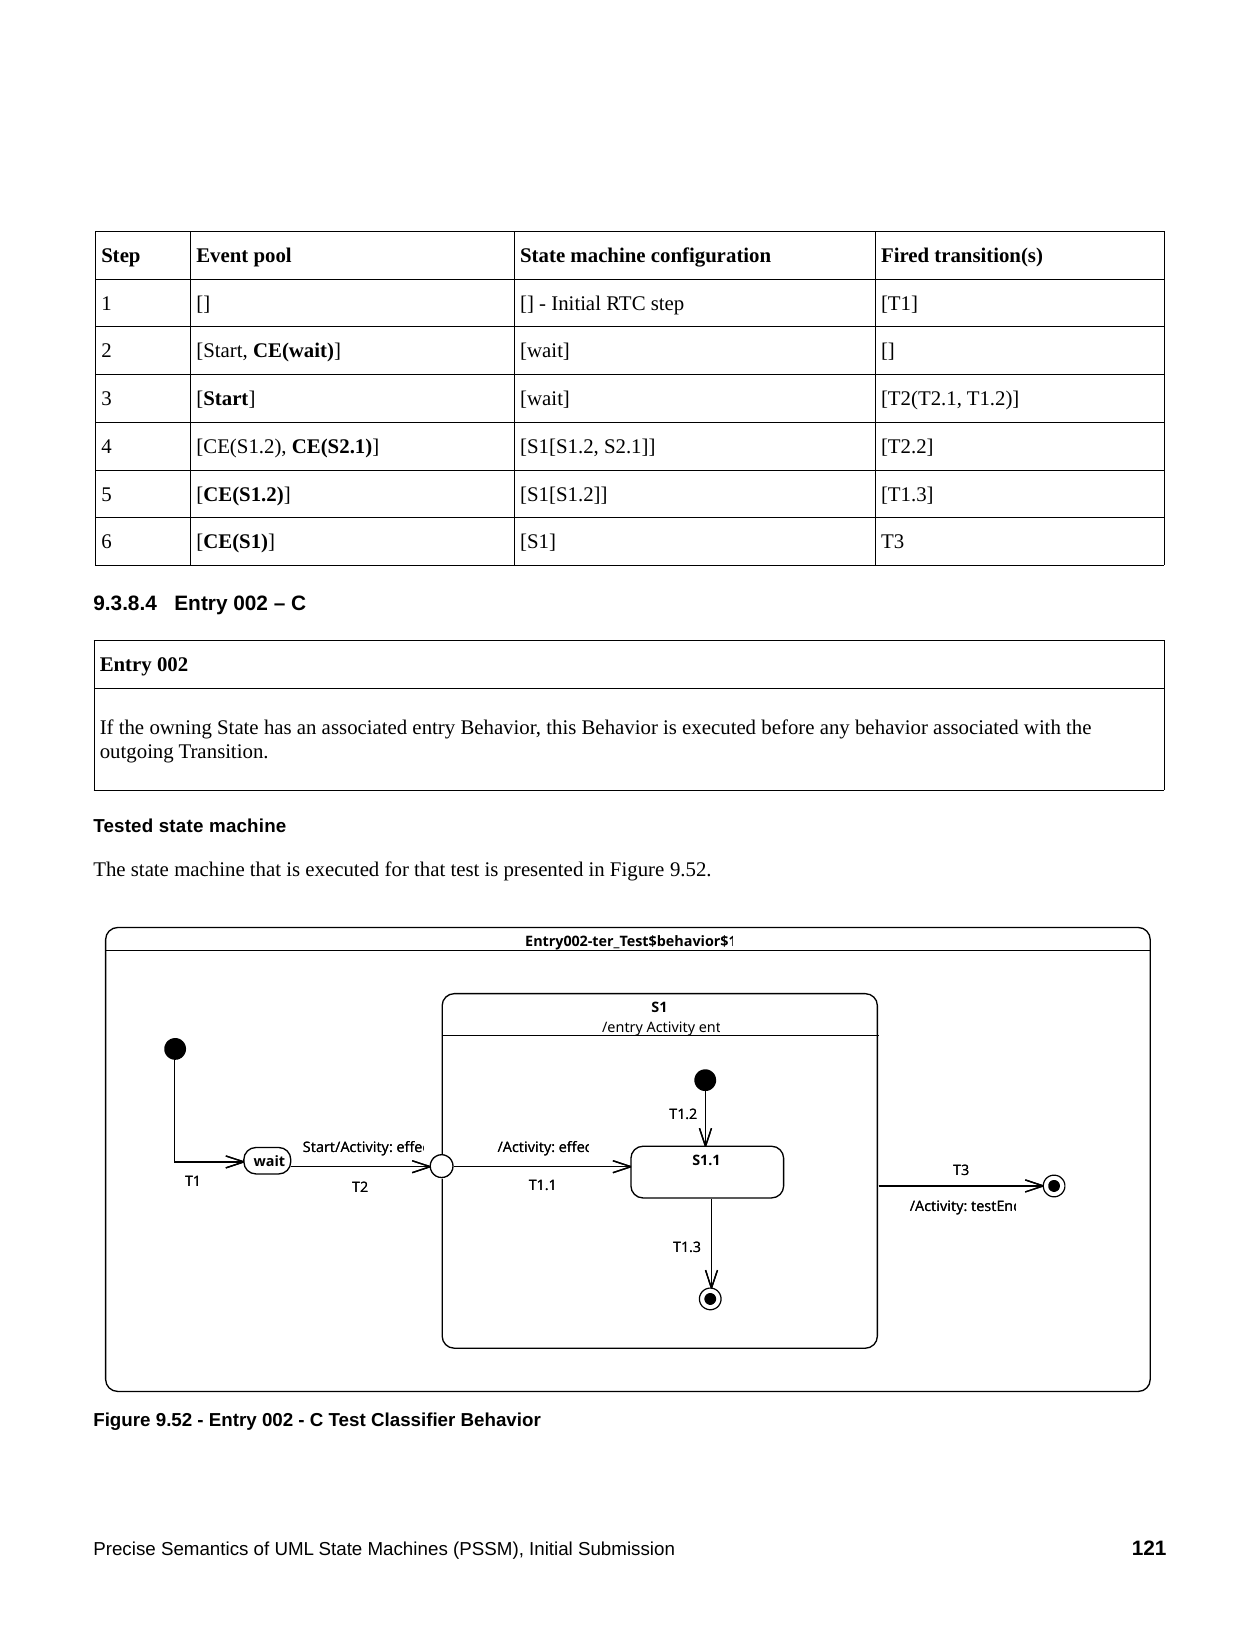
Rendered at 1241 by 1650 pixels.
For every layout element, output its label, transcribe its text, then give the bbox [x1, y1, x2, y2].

table_cell [S1[S1.2, S2.1]] [515, 423, 875, 469]
table_header Fired transition(s) [876, 232, 1164, 279]
table_cell [S1] [515, 518, 875, 565]
table_cell [] - Initial RTC step [515, 280, 875, 326]
table_cell T3 [876, 518, 1164, 565]
table_cell [T1] [876, 280, 1164, 326]
table_cell [S1[S1.2]] [515, 471, 875, 517]
table_header Entry 002 [95, 641, 1164, 688]
text The state machine that is executed for that test is presented in Figure 9.52. [93, 857, 1164, 881]
table_cell [T2.2] [876, 423, 1164, 469]
table_cell [wait] [515, 375, 875, 422]
table_cell [CE(S1.2), CE(S2.1)] [191, 423, 514, 469]
table_cell [Start] [191, 375, 514, 422]
table_cell If the owning State has an associated entry Behavior, this Behavior is executed before any behavior associated with the outgoing Transition. [95, 689, 1164, 789]
table_cell [Start, CE(wait)] [191, 327, 514, 374]
table_header Step [96, 232, 190, 279]
subtitle Tested state machine [93, 815, 1164, 836]
subtitle Entry 002 – C [93, 590, 1164, 615]
table_cell [CE(S1)] [191, 518, 514, 565]
table_cell 4 [96, 423, 190, 469]
table_cell 2 [96, 327, 190, 374]
table_cell [T2(T2.1, T1.2)] [876, 375, 1164, 422]
table_header Event pool [191, 232, 514, 279]
text Figure 9.52 - Entry 002 - C Test Classifier Behavior [93, 915, 1164, 1430]
table_cell [] [876, 327, 1164, 374]
table_cell [wait] [515, 327, 875, 374]
table_cell [CE(S1.2)] [191, 471, 514, 517]
table_cell 6 [96, 518, 190, 565]
table_cell 3 [96, 375, 190, 422]
table_header State machine configuration [515, 232, 875, 279]
table_cell [T1.3] [876, 471, 1164, 517]
table_cell 5 [96, 471, 190, 517]
table_cell [] [191, 280, 514, 326]
table_cell 1 [96, 280, 190, 326]
